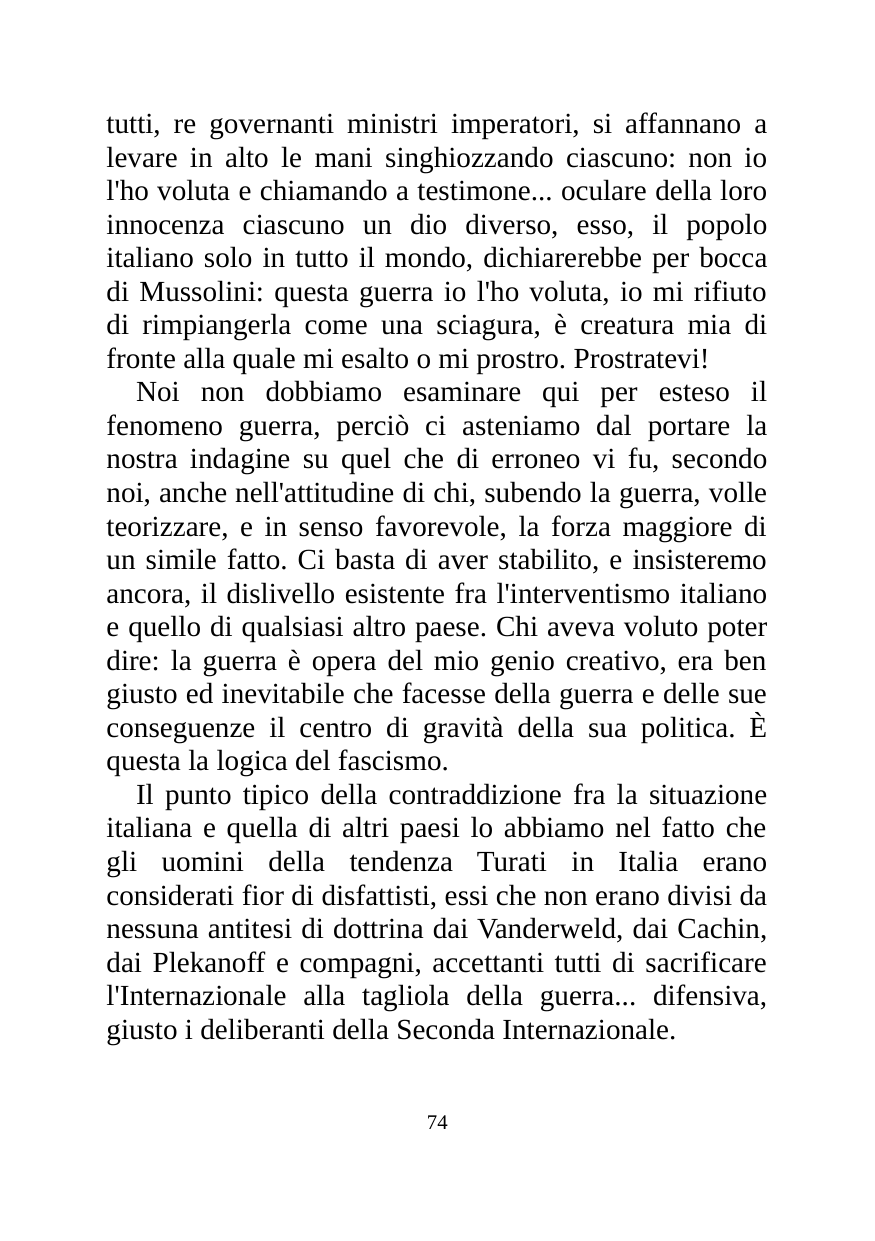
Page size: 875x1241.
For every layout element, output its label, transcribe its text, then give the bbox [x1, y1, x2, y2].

text Il punto tipico della contraddizione fra la situazione italiana e quella di altri paesi lo abbiamo nel fatto che gli uomini della tendenza Turati in Italia erano considerati fior di disfattisti, essi che non erano divisi da nessuna antitesi di dottrina dai Vanderweld, dai Cachin, dai Plekanoff e compagni, accettanti tutti di sacrificare l'Internazionale alla tagliola della guerra... difensiva, giusto i deliberanti della Seconda Internazionale. [106, 777, 768, 1045]
text Noi non dobbiamo esaminare qui per esteso il fenomeno guerra, perciò ci asteniamo dal portare la nostra indagine su quel che di erroneo vi fu, secondo noi, anche nell'attitudine di chi, subendo la guerra, volle teorizzare, e in senso favorevole, la forza maggiore di un simile fatto. Ci basta di aver stabilito, e insisteremo ancora, il dislivello esistente fra l'interventismo italiano e quello di qualsiasi altro paese. Chi aveva voluto poter dire: la guerra è opera del mio genio creativo, era ben giusto ed inevitabile che facesse della guerra e delle sue conseguenze il centro di gravità della sua politica. È questa la logica del fascismo. [106, 374, 768, 777]
text tutti, re governanti ministri imperatori, si affannano a levare in alto le mani singhiozzando ciascuno: non io l'ho voluta e chiamando a testimone... oculare della loro innocenza ciascuno un dio diverso, esso, il popolo italiano solo in tutto il mondo, dichiarerebbe per bocca di Mussolini: questa guerra io l'ho voluta, io mi rifiuto di rimpiangerla come una sciagura, è creatura mia di fronte alla quale mi esalto o mi prostro. Prostratevi! [106, 106, 768, 374]
